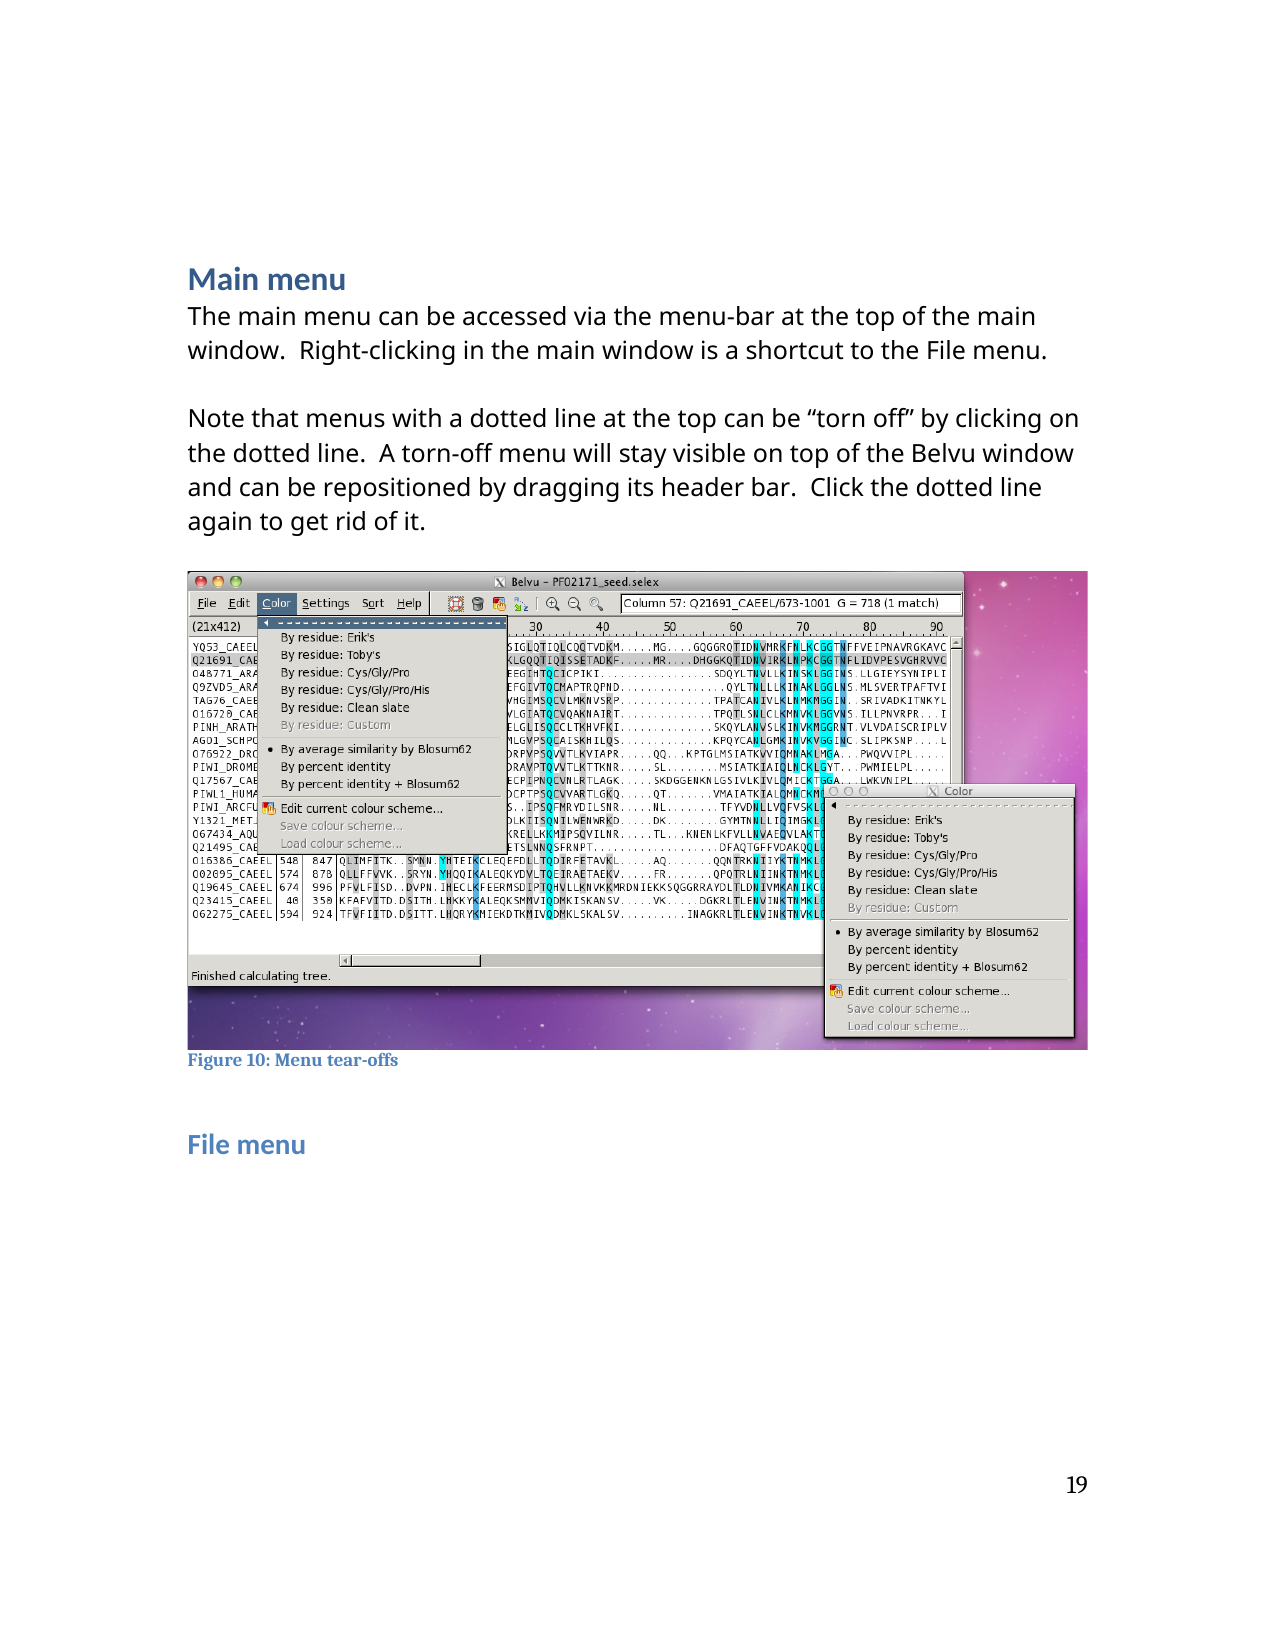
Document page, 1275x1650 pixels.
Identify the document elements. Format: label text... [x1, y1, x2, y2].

subtitle File menu [187, 1126, 1087, 1162]
text The main menu can be accessed via the menu-bar at the top of the main window. Right-clicking in the main window is a shortcut to the File menu. [187, 299, 1087, 367]
subtitle Main menu [187, 258, 1087, 299]
text Figure 10: Menu tear-offs [187, 1050, 1087, 1071]
picture [187, 571, 1088, 1050]
text Note that menus with a dotted line at the top can be “torn off” by clicking on the dotted line. A torn-off menu will stay visible on top of the Belvu window and can be repositioned by dragging its header bar. Click the dotted line again to get rid of it. [187, 401, 1087, 537]
